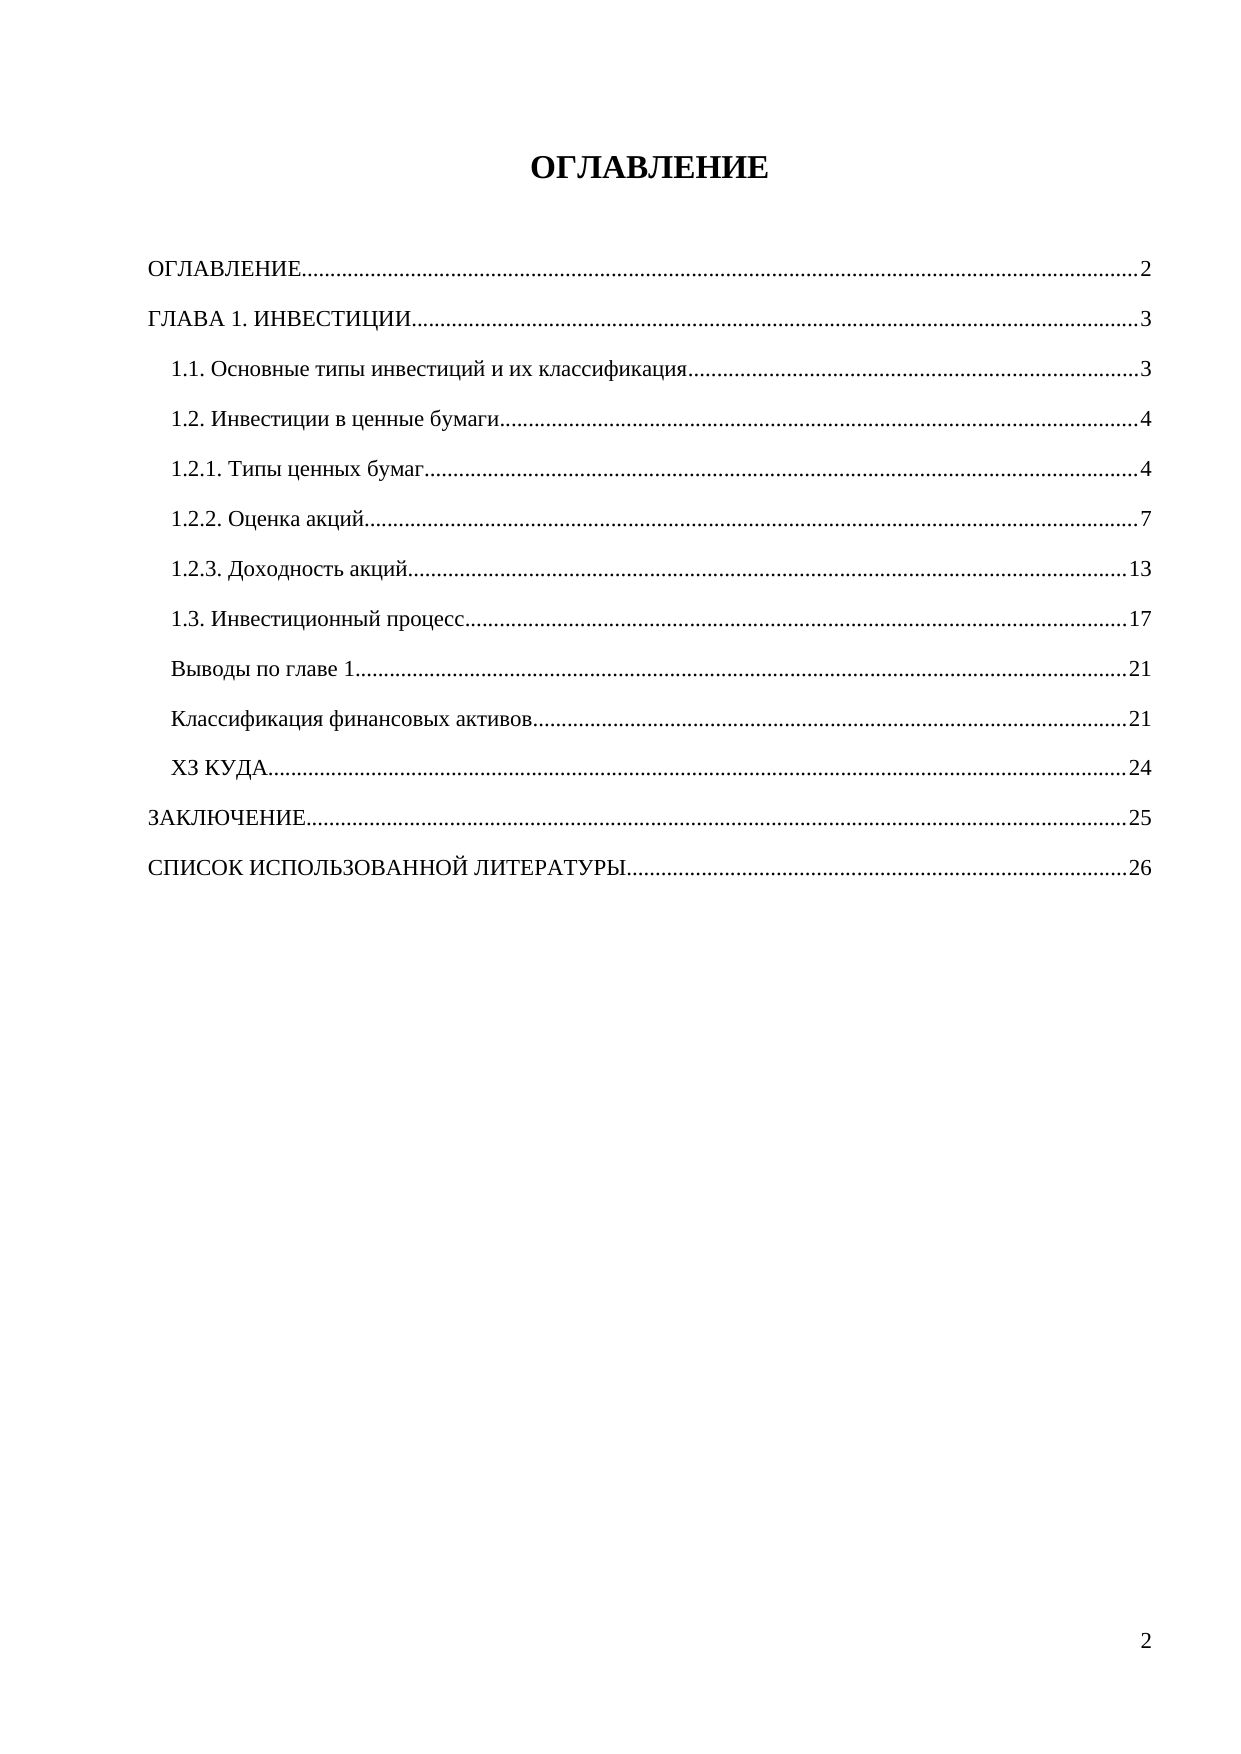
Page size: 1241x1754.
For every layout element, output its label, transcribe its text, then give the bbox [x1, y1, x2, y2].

subtitle ОГЛАВЛЕНИЕ [148, 148, 1152, 186]
text 1.2.1. Типы ценных бумаг 4 [171, 455, 1152, 481]
text СПИСОК ИСПОЛЬЗОВАННОЙ ЛИТЕРАТУРЫ 26 [148, 854, 1152, 881]
text 1.2. Инвестиции в ценные бумаги 4 [171, 405, 1152, 432]
text ЗАКЛЮЧЕНИЕ 25 [148, 804, 1152, 831]
text ГЛАВА 1. ИНВЕСТИЦИИ. 3 [148, 305, 1152, 332]
text 1.3. Инвестиционный процесс 17 [171, 605, 1152, 631]
text 1.1. Основные типы инвестиций и их классификация 3 [171, 355, 1152, 382]
text 1.2.2. Оценка акций 7 [171, 505, 1152, 531]
text Классификация финансовых активов 21 [171, 704, 1152, 731]
text 1.2.3. Доходность акций 13 [171, 555, 1152, 581]
text ХЗ КУДА 24 [171, 754, 1152, 781]
text Выводы по главе 1 21 [171, 655, 1152, 681]
text ОГЛАВЛЕНИЕ 2 [148, 256, 1152, 282]
